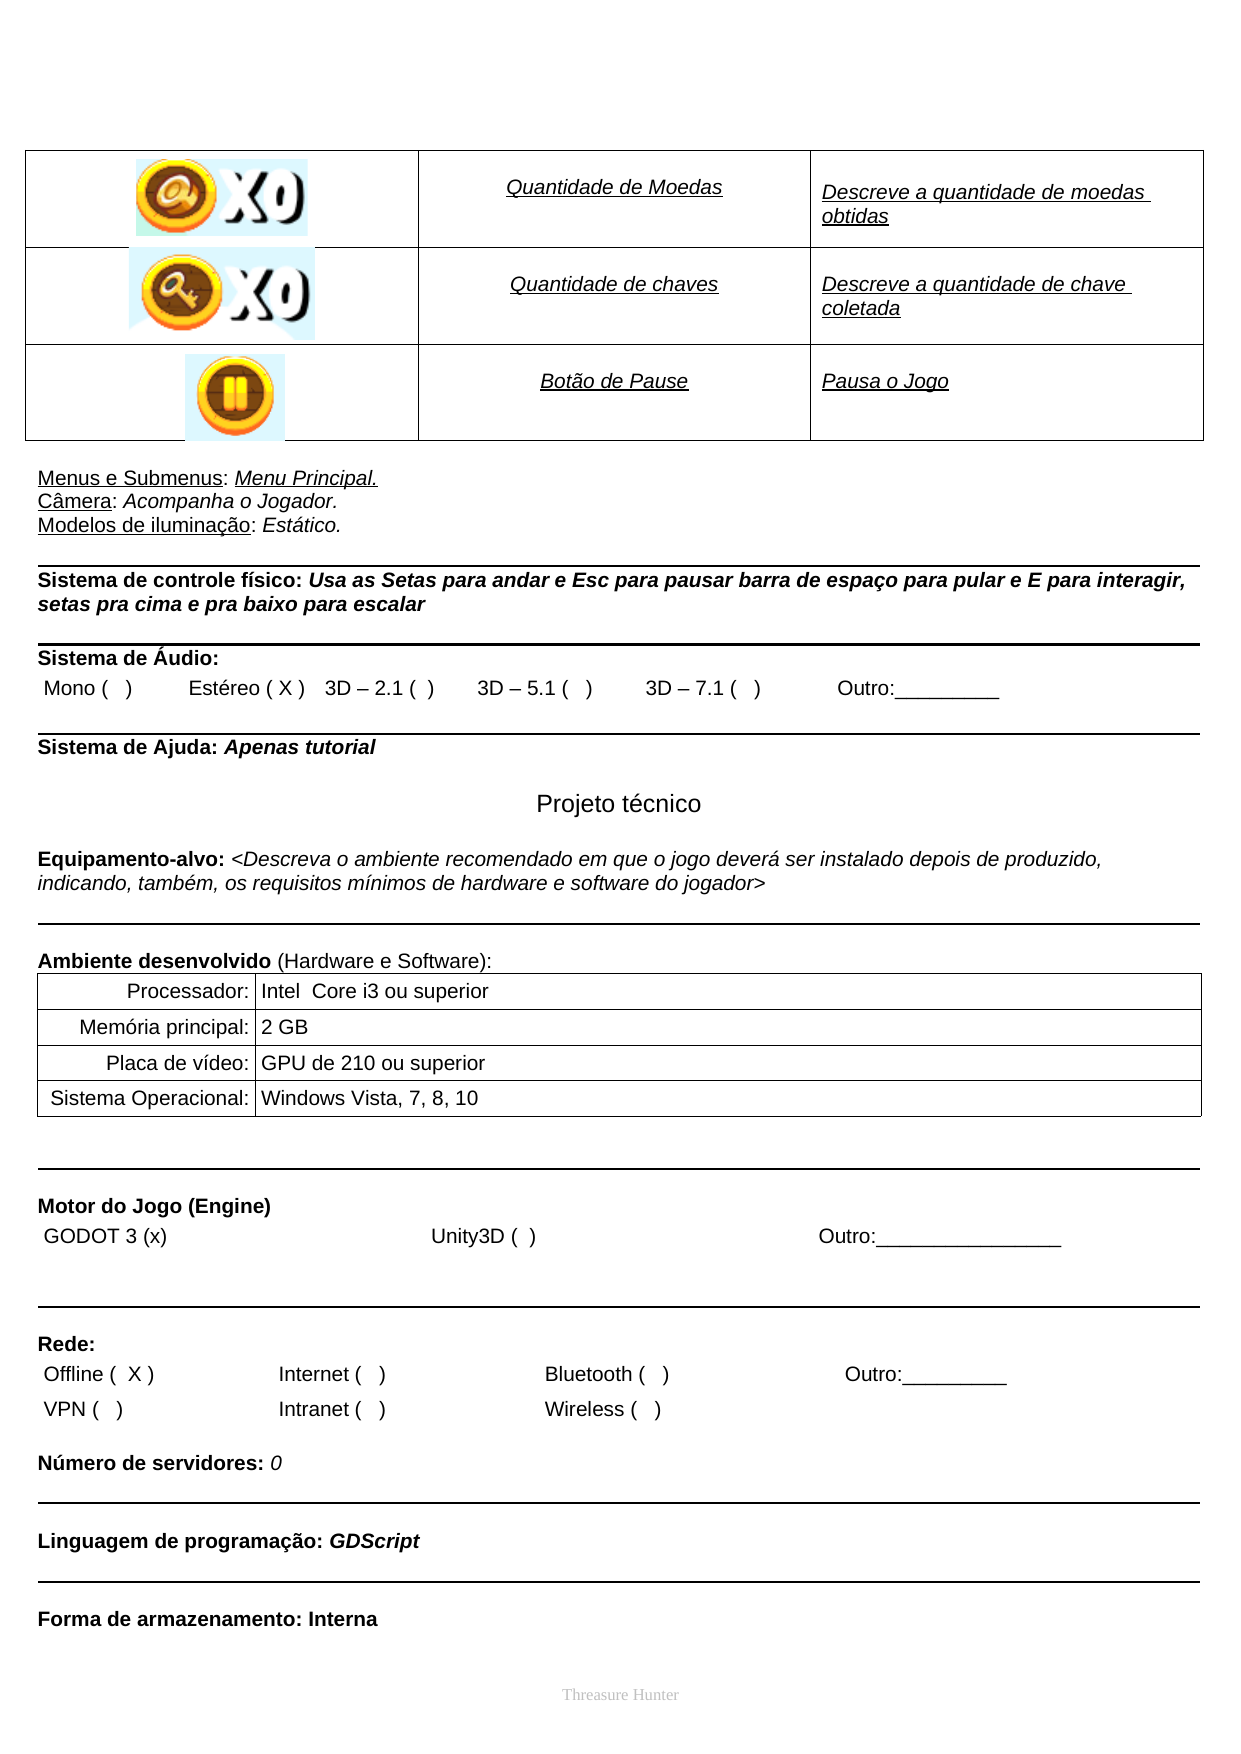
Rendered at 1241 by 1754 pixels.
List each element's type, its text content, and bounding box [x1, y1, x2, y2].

text Ambiente desenvolvido (Hardware e Software): [37, 949, 1200, 973]
table_cell Descreve a quantidade de moedas obtidas [811, 151, 1203, 247]
table_header 3D – 5.1 ( ) [471, 670, 634, 705]
text Rede: [37, 1332, 1200, 1356]
text Modelos de iluminação: Estático. [37, 513, 1200, 537]
table_cell Wireless ( ) [539, 1391, 839, 1426]
table_header 3D – 7.1 ( ) [634, 670, 831, 705]
table_header Intel Core i3 ou superior [256, 974, 1201, 1009]
text Sistema de Áudio: [37, 646, 1200, 669]
table_header Offline ( X ) [38, 1356, 272, 1391]
table_header Mono ( ) [38, 670, 182, 705]
table_cell [26, 345, 418, 440]
table_cell Quantidade de chaves [419, 248, 810, 343]
text Motor do Jogo (Engine) [37, 1194, 1200, 1218]
table_header Projeto técnico [38, 783, 1200, 823]
text Forma de armazenamento: Interna [37, 1607, 1200, 1631]
table_header Outro:_________ [831, 670, 1200, 705]
table_cell Placa de vídeo: [38, 1046, 255, 1080]
table_cell Intranet ( ) [273, 1391, 539, 1426]
table_header Unity3D ( ) [425, 1218, 812, 1253]
table_cell Botão de Pause [419, 345, 810, 440]
table_cell [839, 1391, 1200, 1426]
text Câmera: Acompanha o Jogador. [37, 489, 1200, 513]
table_cell Pausa o Jogo [811, 345, 1203, 440]
text Sistema de controle físico: Usa as Setas para andar e Esc para pausar barra de espaço para pular e E para interagir, setas pra cima e pra baixo para escalar [37, 567, 1200, 615]
table_header Outro:________________ [813, 1218, 1200, 1253]
table_header Processador: [38, 974, 255, 1009]
table_cell Memória principal: [38, 1010, 255, 1044]
text Número de servidores: 0 [37, 1450, 1200, 1474]
table_cell 2 GB [256, 1010, 1201, 1044]
table_cell [26, 151, 418, 247]
picture [185, 354, 285, 441]
table_header Internet ( ) [273, 1356, 539, 1391]
text Menus e Submenus: Menu Principal. [37, 465, 1200, 489]
text Sistema de Ajuda: Apenas tutorial [37, 735, 1200, 759]
table_cell Quantidade de Moedas [419, 151, 810, 247]
table_cell VPN ( ) [38, 1391, 272, 1426]
table_cell Descreve a quantidade de chave coletada [811, 248, 1203, 343]
table_cell Windows Vista, 7, 8, 10 [256, 1081, 1201, 1116]
table_header Estéreo ( X ) [183, 670, 319, 705]
text Equipamento-alvo: <Descreva o ambiente recomendado em que o jogo deverá ser instalado depois de produzido, indicando, também, os requisitos mínimos de hardware e software do jogador> [37, 847, 1200, 895]
picture [136, 159, 308, 236]
table_header Bluetooth ( ) [539, 1356, 839, 1391]
table_header 3D – 2.1 ( ) [319, 670, 471, 705]
table_header Outro:_________ [839, 1356, 1200, 1391]
table_header GODOT 3 (x) [38, 1218, 425, 1253]
table_cell [26, 248, 418, 343]
text Linguagem de programação: GDScript [37, 1528, 1200, 1552]
table_cell Sistema Operacional: [38, 1081, 255, 1116]
table_cell GPU de 210 ou superior [256, 1046, 1201, 1080]
picture [128, 247, 315, 340]
